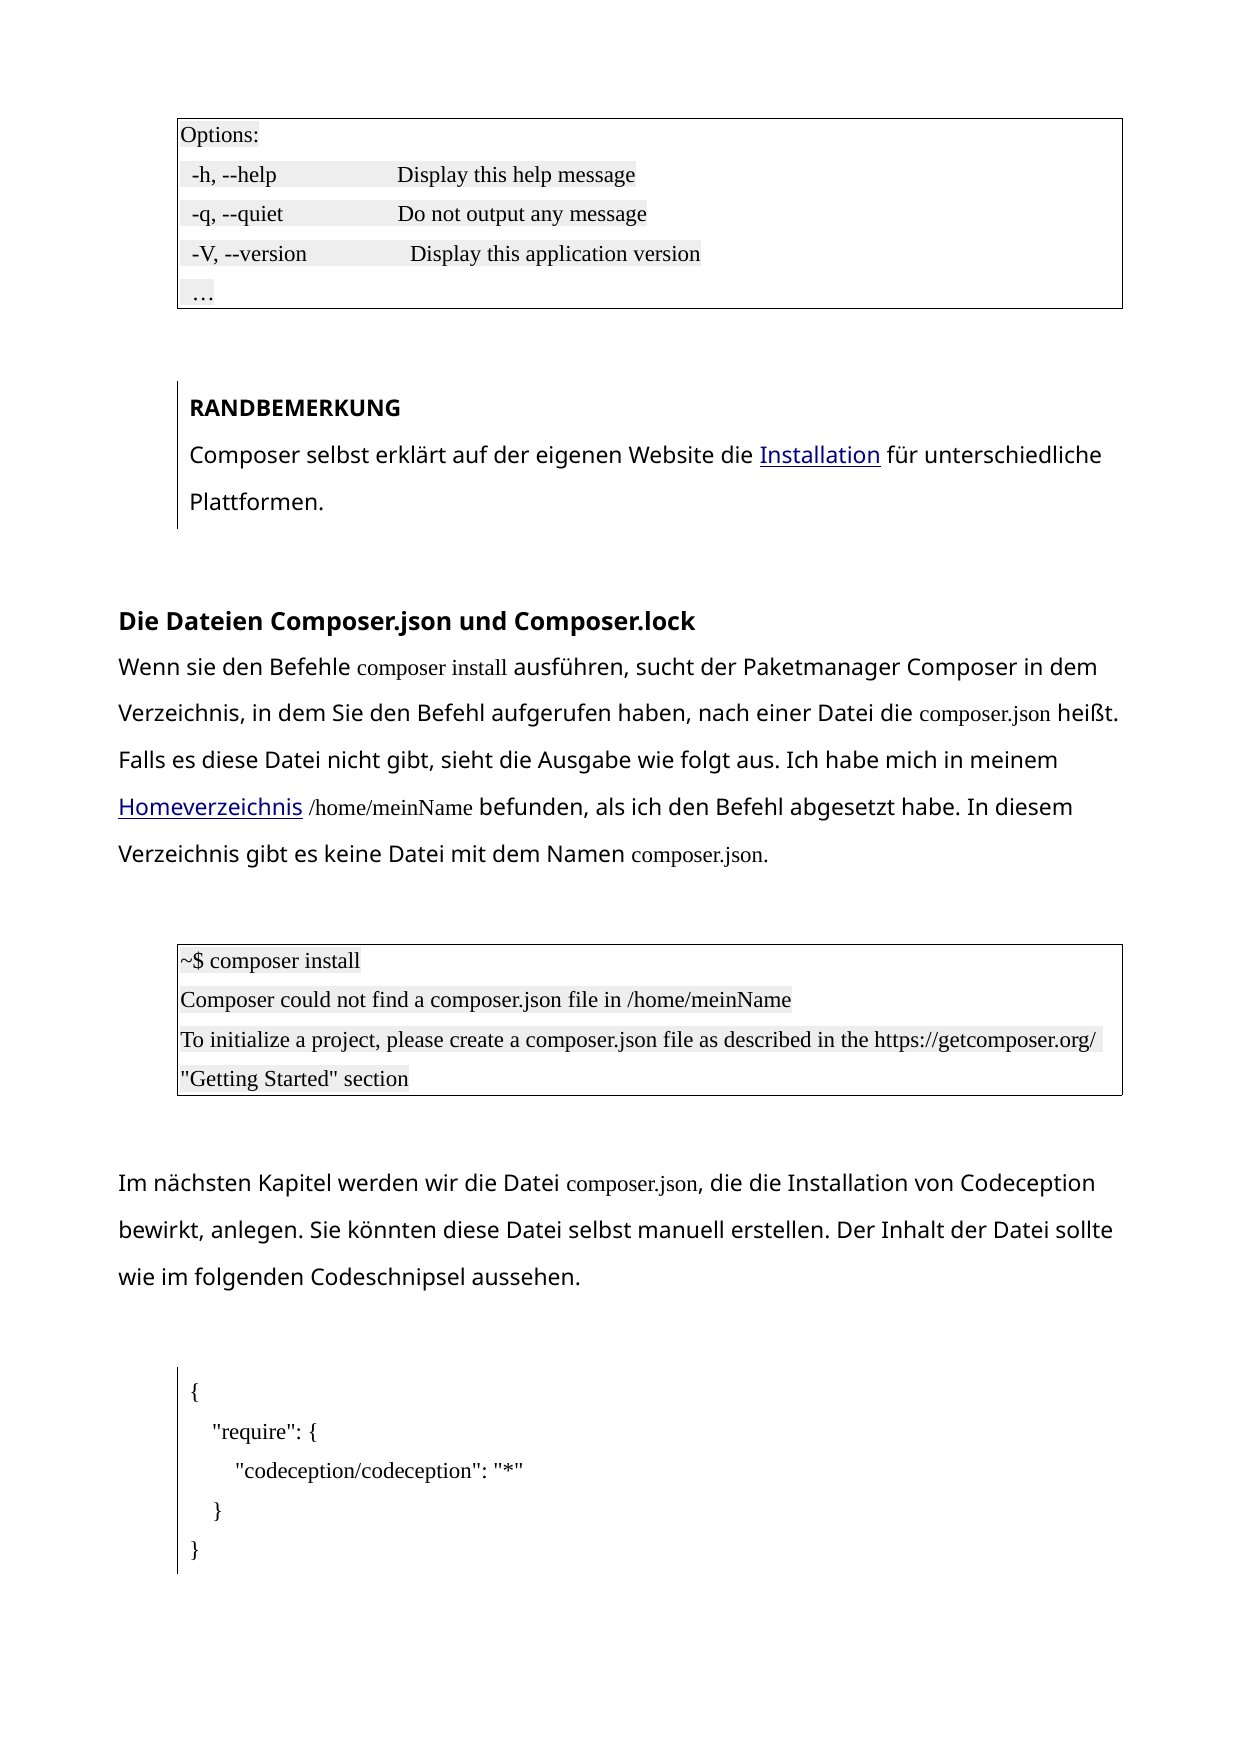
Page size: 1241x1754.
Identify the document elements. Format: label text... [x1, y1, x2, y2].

text Wenn sie den Befehle composer install ausführen, sucht der Paketmanager Composer in dem Verzeichnis, in dem Sie den Befehl aufgerufen haben, nach einer Datei die composer.json heißt. Falls es diese Datei nicht gibt, sieht die Ausgabe wie folgt aus. Ich habe mich in meinem Homeverzeichnis /home/meinName befunden, als ich den Befehl abgesetzt habe. In diesem Verzeichnis gibt es keine Datei mit dem Namen composer.json. [118, 650, 1122, 869]
text Im nächsten Kapitel werden wir die Datei composer.json, die die Installation von Codeception bewirkt, anlegen. Sie könnten diese Datei selbst manuell erstellen. Der Inhalt der Datei sollte wie im folgenden Codeschnipsel aussehen. [118, 1167, 1122, 1292]
text RANDBEMERKUNG Composer selbst erklärt auf der eigenen Website die Installation für unterschiedliche Plattformen. [178, 381, 1122, 529]
text { "require": { "codeception/codeception": "*" } } [178, 1367, 1122, 1574]
text Options: -h, --help Display this help message -q, --quiet Do not output any message -V, --version Display this application version … [178, 119, 1122, 308]
text ~$ composer install Composer could not find a composer.json file in /home/meinName To initialize a project, please create a composer.json file as described in the https://getcomposer.org/ "Getting Started" section [178, 945, 1122, 1095]
subtitle Die Dateien Composer.json und Composer.lock [118, 604, 1122, 638]
